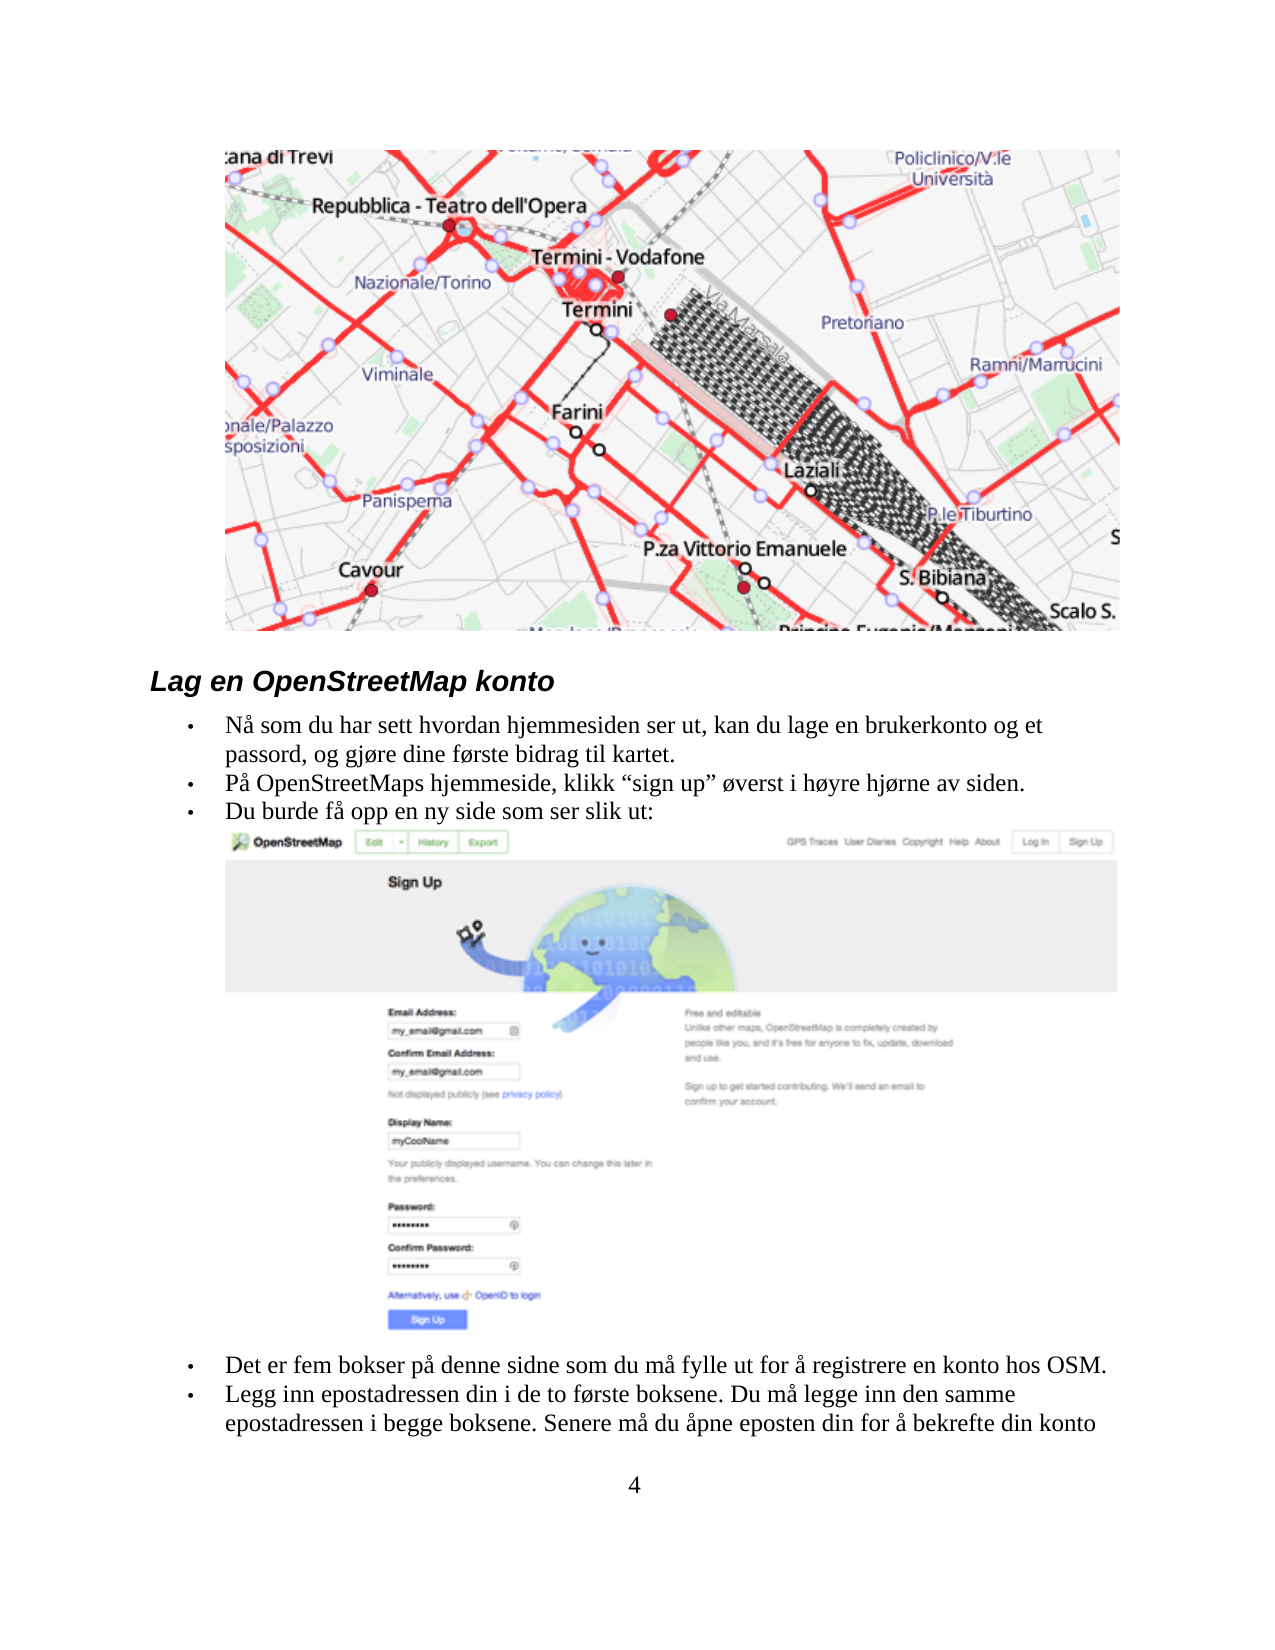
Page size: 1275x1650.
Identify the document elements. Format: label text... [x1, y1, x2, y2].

list Det er fem bokser på denne sidne som du må fylle ut for å registrere en konto hos OSM. [187, 1350, 1125, 1379]
list Nå som du har sett hvordan hjemmesiden ser ut, kan du lage en brukerkonto og et passord, og gjøre dine første bidrag til kartet. [187, 710, 1125, 768]
list Du burde få opp en ny side som ser slik ut: [187, 796, 1125, 825]
list På OpenStreetMaps hjemmeside, klikk “sign up” øverst i høyre hjørne av siden. [187, 768, 1125, 796]
picture [225, 150, 1120, 631]
list Legg inn epostadressen din i de to første boksene. Du må legge inn den samme epostadressen i begge boksene. Senere må du åpne eposten din for å bekrefte din konto [187, 1379, 1125, 1437]
subtitle Lag en OpenStreetMap konto [150, 664, 1125, 698]
picture [225, 825, 1118, 1351]
